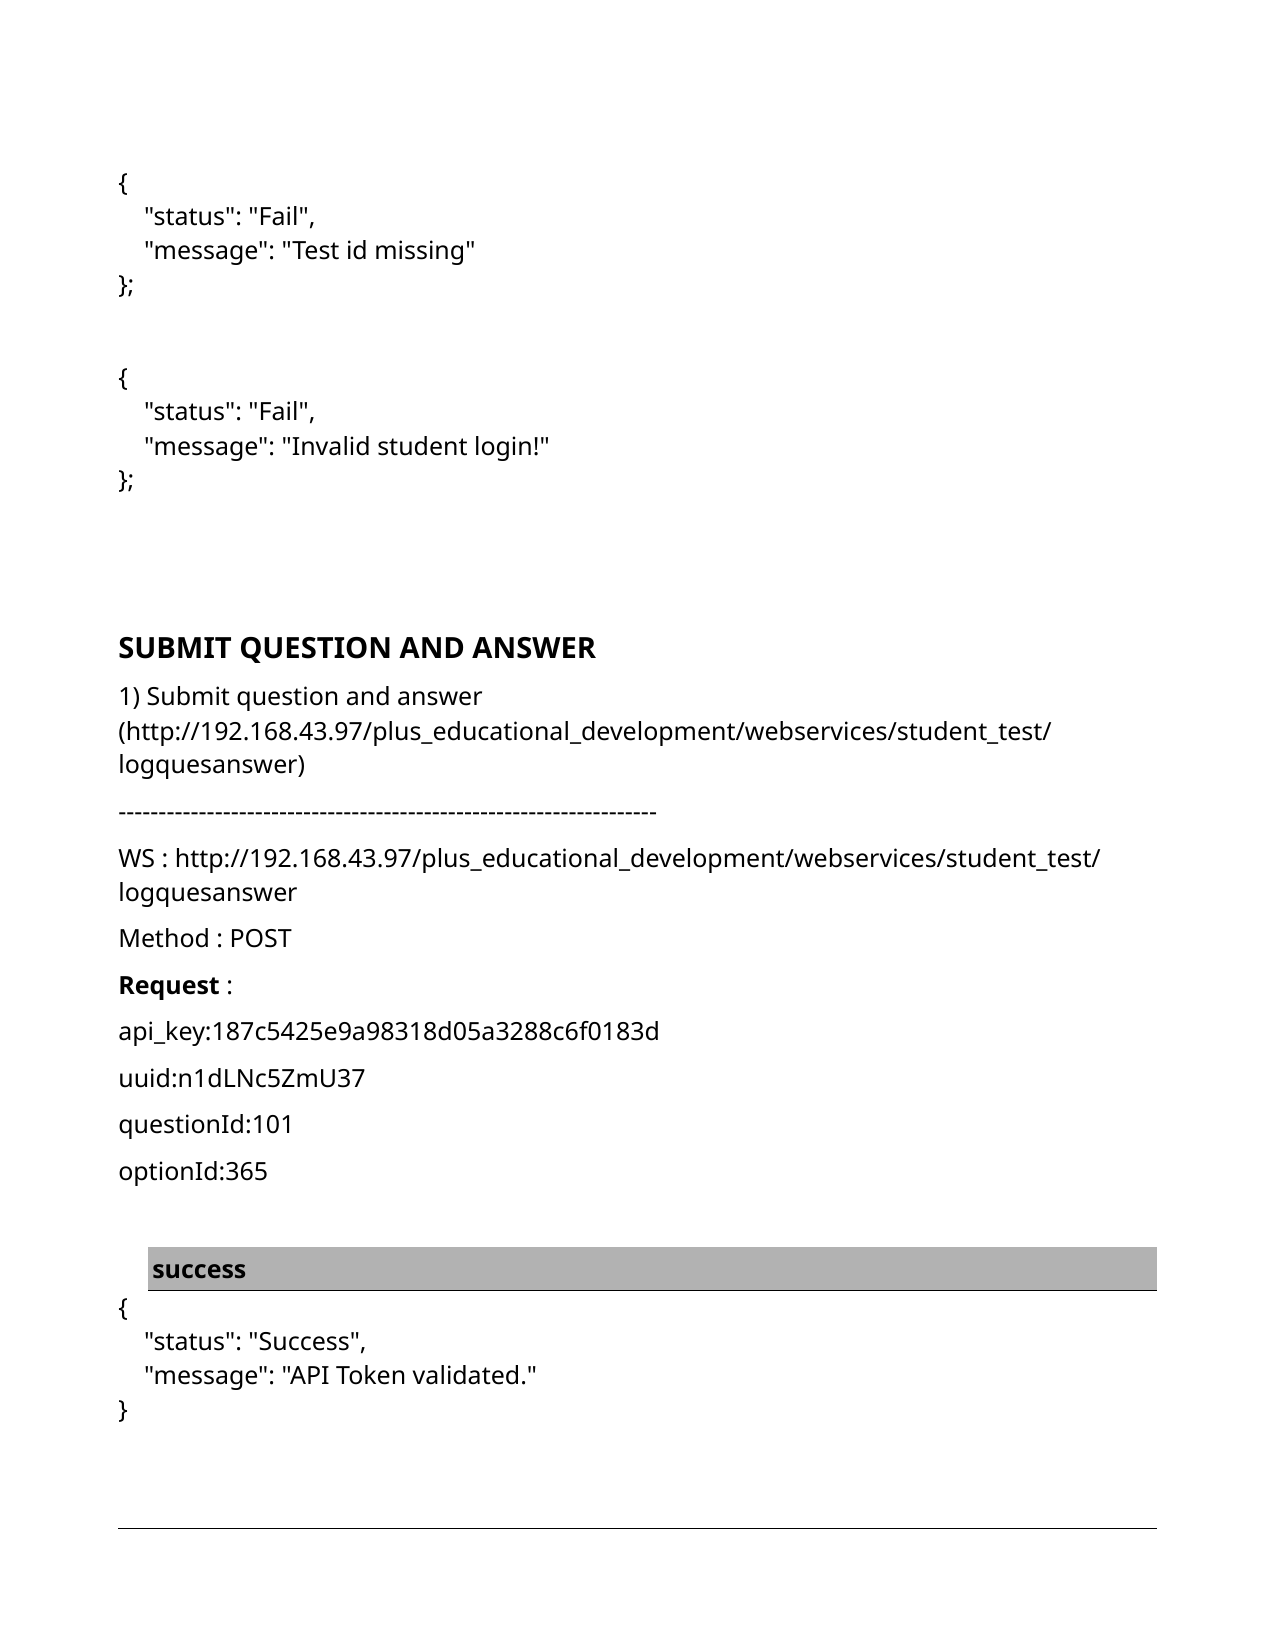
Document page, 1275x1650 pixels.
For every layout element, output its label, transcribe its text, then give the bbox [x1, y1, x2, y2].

text optionId:365 [118, 1154, 1157, 1188]
text { "status": "Fail", "message": "Test id missing" }; [118, 165, 1157, 301]
text WS : http://192.168.43.97/plus_educational_development/webservices/student_test/logquesanswer [118, 840, 1157, 908]
text { "status": "Fail", "message": "Invalid student login!" }; [118, 360, 1157, 496]
text Method : POST [118, 921, 1157, 955]
text ------------------------------------------------------------------- [118, 794, 1157, 828]
text Request : [118, 967, 1157, 1002]
text 1) Submit question and answer (http://192.168.43.97/plus_educational_development/webservices/student_test/logquesanswer) [118, 679, 1157, 781]
text uuid:n1dLNc5ZmU37 [118, 1061, 1157, 1095]
text questionId:101 [118, 1107, 1157, 1141]
subtitle submit question and answer [118, 627, 1157, 667]
text api_key:187c5425e9a98318d05a3288c6f0183d [118, 1014, 1157, 1048]
text { "status": "Success", "message": "API Token validated." } [118, 1290, 1157, 1426]
text success [148, 1247, 1157, 1290]
